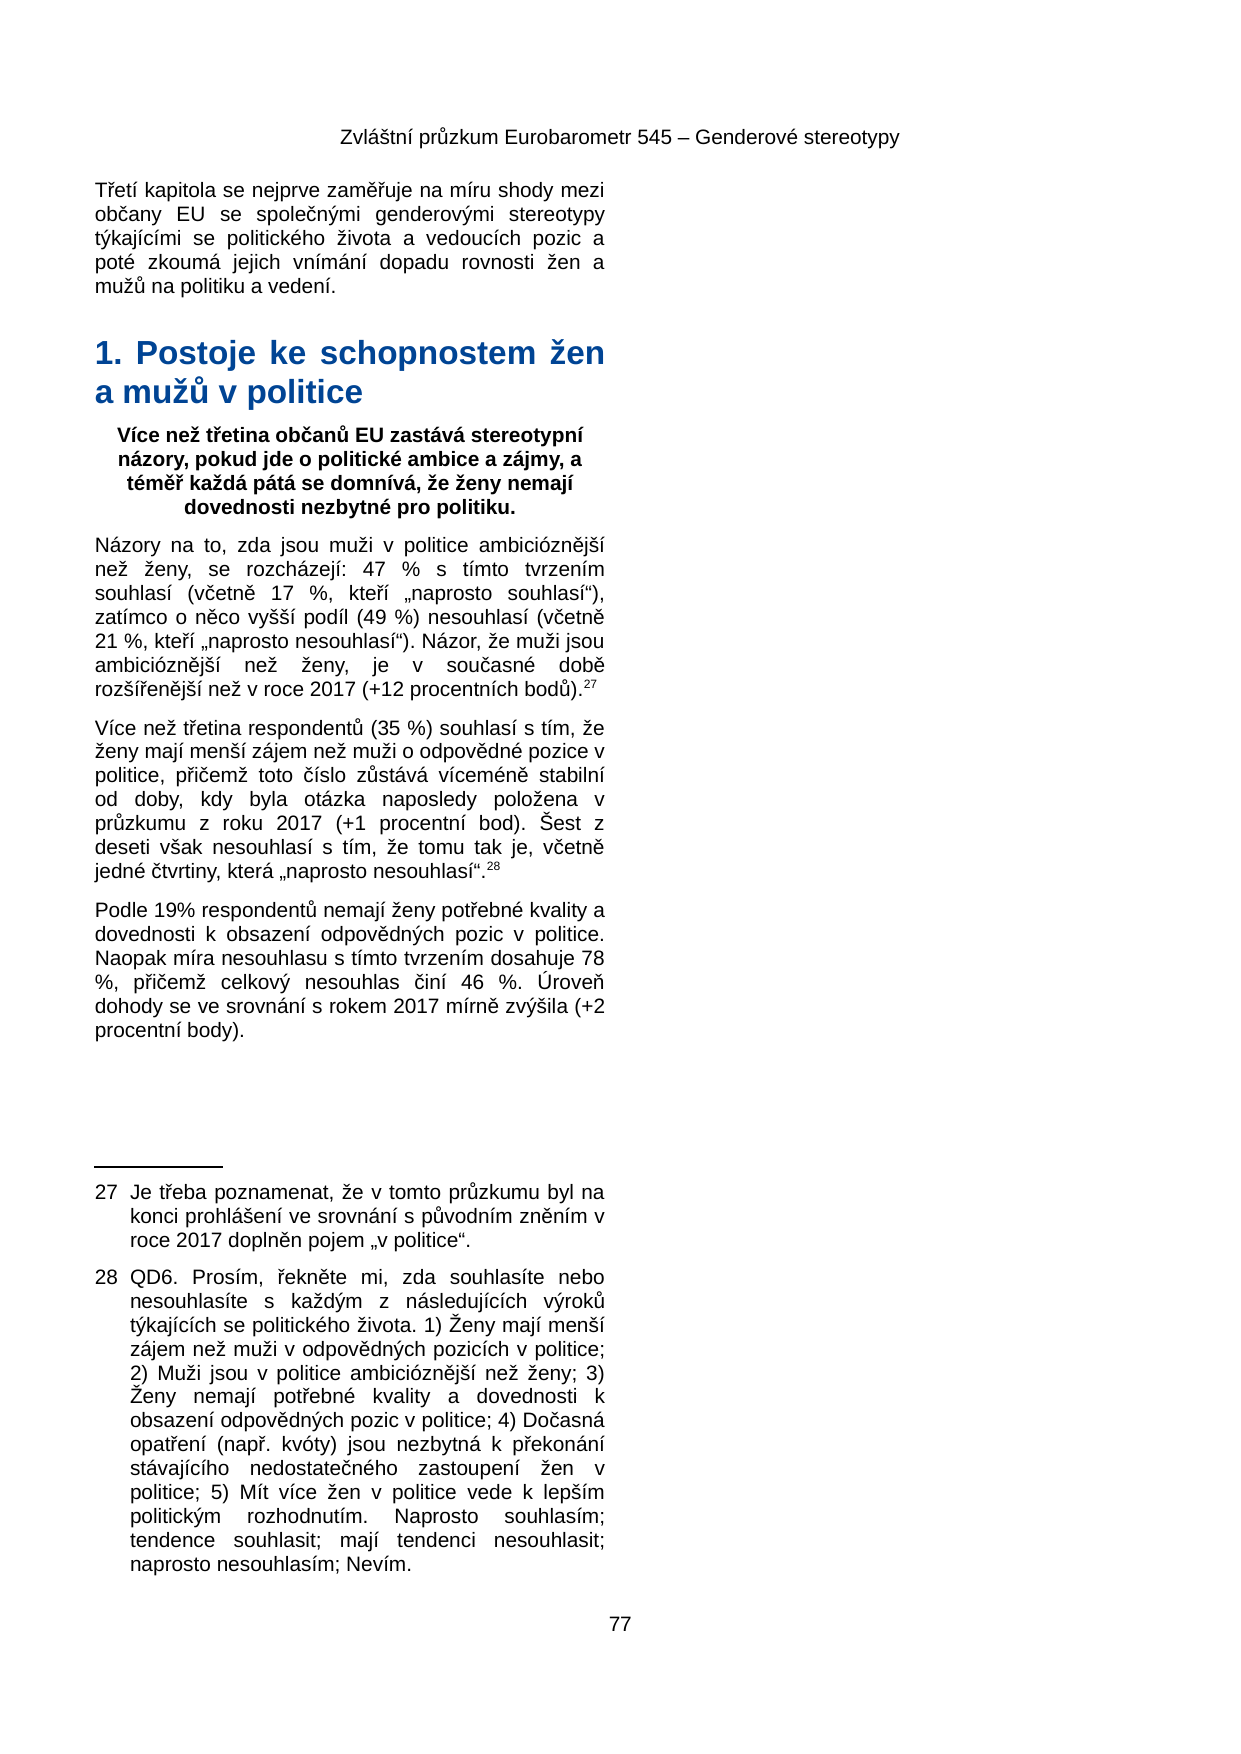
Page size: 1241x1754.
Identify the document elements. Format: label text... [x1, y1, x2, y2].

text Třetí kapitola se nejprve zaměřuje na míru shody mezi občany EU se společnými genderovými stereotypy týkajícími se politického života a vedoucích pozic a poté zkoumá jejich vnímání dopadu rovnosti žen a mužů na politiku a vedení. [94, 178, 605, 298]
text QD6. Prosím, řekněte mi, zda souhlasíte nebo nesouhlasíte s každým z následujících výroků týkajících se politického života. 1) Ženy mají menší zájem než muži v odpovědných pozicích v politice; 2) Muži jsou v politice ambicióznější než ženy; 3) Ženy nemají potřebné kvality a dovednosti k obsazení odpovědných pozic v politice; 4) Dočasná opatření (např. kvóty) jsou nezbytná k překonání stávajícího nedostatečného zastoupení žen v politice; 5) Mít více žen v politice vede k lepším politickým rozhodnutím. Naprosto souhlasím; tendence souhlasit; mají tendenci nesouhlasit; naprosto nesouhlasím; Nevím. [94, 1264, 605, 1576]
text Více než třetina respondentů (35 %) souhlasí s tím, že ženy mají menší zájem než muži o odpovědné pozice v politice, přičemž toto číslo zůstává víceméně stabilní od doby, kdy byla otázka naposledy položena v průzkumu z roku 2017 (+1 procentní bod). Šest z deseti však nesouhlasí s tím, že tomu tak je, včetně jedné čtvrtiny, která „naprosto nesouhlasí“. [94, 715, 605, 883]
text Podle 19% respondentů nemají ženy potřebné kvality a dovednosti k obsazení odpovědných pozic v politice. Naopak míra nesouhlasu s tímto tvrzením dosahuje 78 %, přičemž celkový nesouhlas činí 46 %. Úroveň dohody se ve srovnání s rokem 2017 mírně zvýšila (+2 procentní body). [94, 898, 605, 1041]
text Více než třetina občanů EU zastává stereotypní názory, pokud jde o politické ambice a zájmy, a téměř každá pátá se domnívá, že ženy nemají dovednosti nezbytné pro politiku. [94, 423, 605, 518]
subtitle 1. Postoje ke schopnostem žen a mužů v politice [94, 333, 605, 410]
text Je třeba poznamenat, že v tomto průzkumu byl na konci prohlášení ve srovnání s původním zněním v roce 2017 doplněn pojem „v politice“. [94, 1180, 605, 1252]
text Názory na to, zda jsou muži v politice ambicióznější než ženy, se rozcházejí: 47 % s tímto tvrzením souhlasí (včetně 17 %, kteří „naprosto souhlasí“), zatímco o něco vyšší podíl (49 %) nesouhlasí (včetně 21 %, kteří „naprosto nesouhlasí“). Názor, že muži jsou ambicióznější než ženy, je v současné době rozšířenější než v roce 2017 (+12 procentních bodů). [94, 533, 605, 701]
